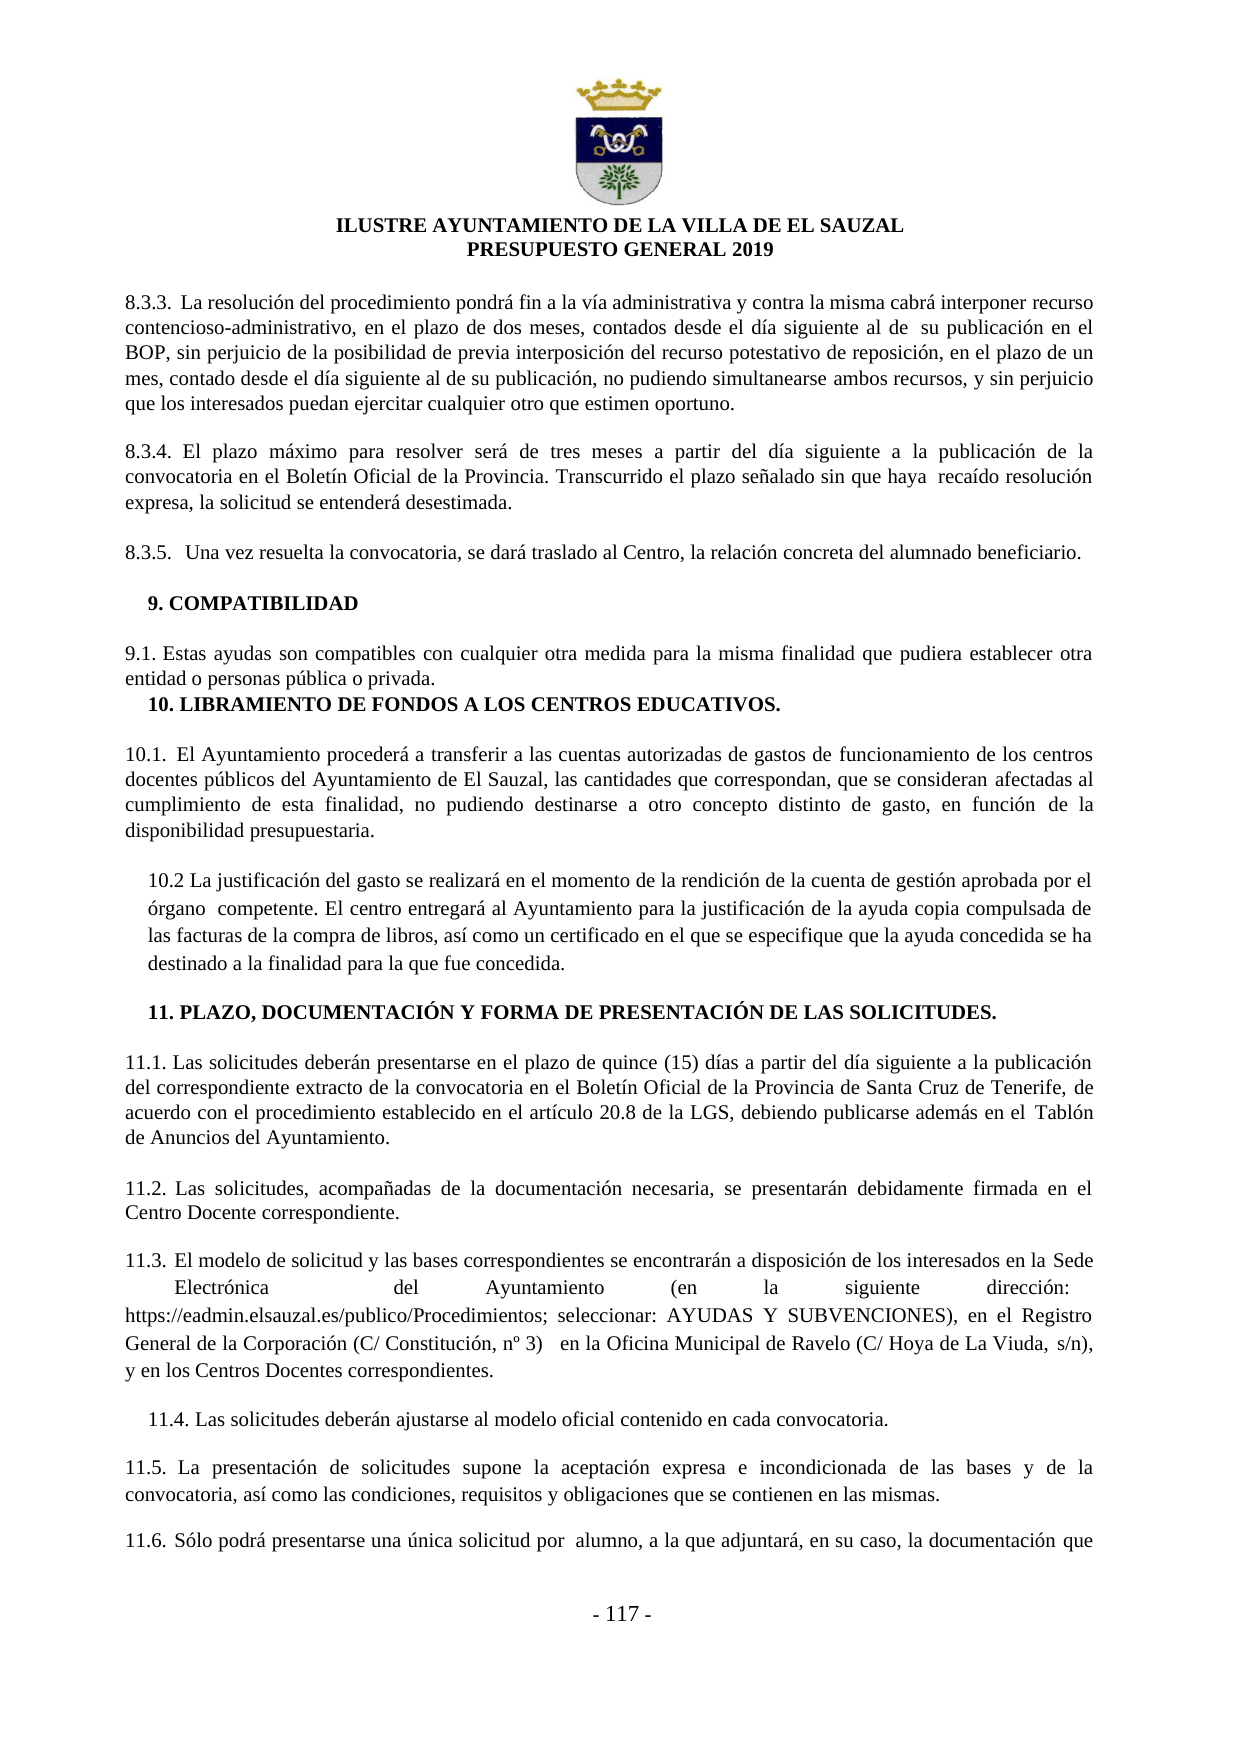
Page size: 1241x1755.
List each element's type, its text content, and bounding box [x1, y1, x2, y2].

text 10.2 La justificación del gasto se realizará en el momento de la rendición de la cuenta de gestión aprobada por el órgano competente. El centro entregará al Ayuntamiento para la justificación de la ayuda copia compulsada de las facturas de la compra de libros, así como un certificado en el que se especifique que la ayuda concedida se ha destinado a la finalidad para la que fue concedida. [148, 868, 1094, 975]
list Las solicitudes deberán presentarse en el plazo de quince (15) días a partir del día siguiente a la publicación del correspondiente extracto de la convocatoria en el Boletín Oficial de la Provincia de Santa Cruz de Tenerife, de acuerdo con el procedimiento establecido en el artículo 20.8 de la LGS, debiendo publicarse además en el Tablón de Anuncios del Ayuntamiento. [125, 1050, 1093, 1149]
list LIBRAMIENTO DE FONDOS A LOS CENTROS EDUCATIVOS. [148, 692, 1141, 716]
list El Ayuntamiento procederá a transferir a las cuentas autorizadas de gastos de funcionamiento de los centros docentes públicos del Ayuntamiento de El Sauzal, las cantidades que correspondan, que se consideran afectadas al cumplimiento de esta finalidad, no pudiendo destinarse a otro concepto distinto de gasto, en función de la disponibilidad presupuestaria. [125, 742, 1093, 842]
list Una vez resuelta la convocatoria, se dará traslado al Centro, la relación concreta del alumnado beneficiario. [125, 540, 1093, 564]
list Estas ayudas son compatibles con cualquier otra medida para la misma finalidad que pudiera establecer otra entidad o personas pública o privada. [125, 641, 1094, 690]
list El plazo máximo para resolver será de tres meses a partir del día siguiente a la publicación de la convocatoria en el Boletín Oficial de la Provincia. Transcurrido el plazo señalado sin que haya recaído resolución expresa, la solicitud se entenderá desestimada. [125, 439, 1094, 514]
list Las solicitudes, acompañadas de la documentación necesaria, se presentarán debidamente firmada en el Centro Docente correspondiente. [125, 1176, 1093, 1224]
list Las solicitudes deberán ajustarse al modelo oficial contenido en cada convocatoria. [148, 1407, 1141, 1431]
list El modelo de solicitud y las bases correspondientes se encontrarán a disposición de los interesados en la Sede Electrónica del Ayuntamiento (en la siguiente dirección: https://eadmin.elsauzal.es/publico/Procedimientos; seleccionar: AYUDAS Y SUBVENCIONES), en el Registro General de la Corporación (C/ Constitución, nº 3) en la Oficina Municipal de Ravelo (C/ Hoya de La Viuda, s/n), y en los Centros Docentes correspondientes. [125, 1248, 1093, 1382]
list Sólo podrá presentarse una única solicitud por alumno, a la que adjuntará, en su caso, la documentación que [125, 1528, 1093, 1552]
list La resolución del procedimiento pondrá fin a la vía administrativa y contra la misma cabrá interponer recurso contencioso-administrativo, en el plazo de dos meses, contados desde el día siguiente al de su publicación en el BOP, sin perjuicio de la posibilidad de previa interposición del recurso potestativo de reposición, en el plazo de un mes, contado desde el día siguiente al de su publicación, no pudiendo simultanearse ambos recursos, y sin perjuicio que los interesados puedan ejercitar cualquier otro que estimen oportuno. [125, 290, 1093, 415]
list COMPATIBILIDAD [148, 591, 1141, 615]
list PLAZO, DOCUMENTACIÓN Y FORMA DE PRESENTACIÓN DE LAS SOLICITUDES. [148, 1000, 1141, 1024]
list La presentación de solicitudes supone la aceptación expresa e incondicionada de las bases y de la convocatoria, así como las condiciones, requisitos y obligaciones que se contienen en las mismas. [125, 1455, 1093, 1506]
